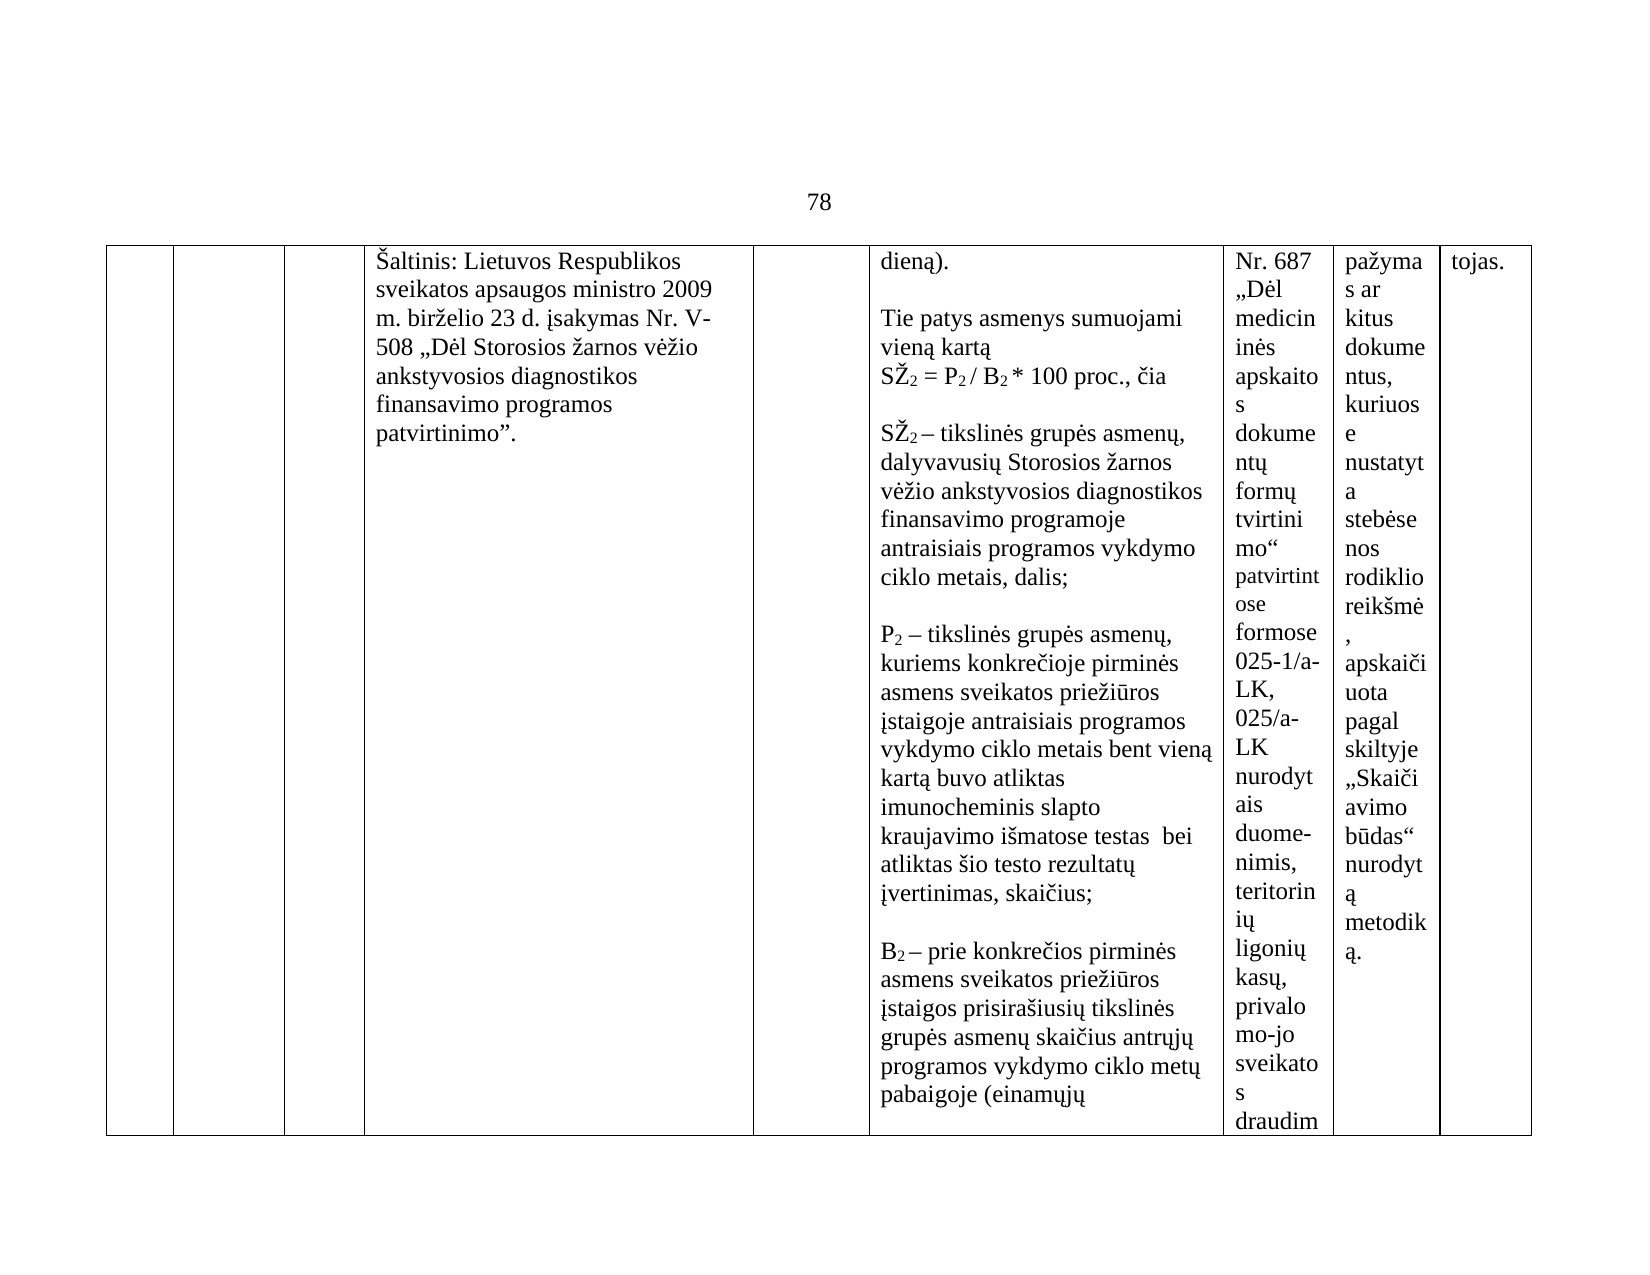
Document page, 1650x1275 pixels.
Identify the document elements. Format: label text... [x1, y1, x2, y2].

table_cell tojas. [1441, 246, 1531, 1134]
table_cell dieną). Tie patys asmenys sumuojami vieną kartą SŽ2 = P2 / B2 * 100 proc., čia SŽ2 – tikslinės grupės asmenų, dalyvavusių Storosios žarnos vėžio ankstyvosios diagnostikos finansavimo programoje antraisiais programos vykdymo ciklo metais, dalis; P2 – tikslinės grupės asmenų, kuriems konkrečioje pirminės asmens sveikatos priežiūros įstaigoje antraisiais programos vykdymo ciklo metais bent vieną kartą buvo atliktas imunocheminis slapto kraujavimo išmatose testas bei atliktas šio testo rezultatų įvertinimas, skaičius; B2 – prie konkrečios pirminės asmens sveikatos priežiūros įstaigos prisirašiusių tikslinės grupės asmenų skaičius antrųjų programos vykdymo ciklo metų pabaigoje (einamųjų [870, 246, 1223, 1134]
table_cell [285, 246, 364, 1134]
table_cell pažymas ar kitus dokumentus, kuriuose nustatyta stebėsenos rodiklio reikšmė, apskaičiuota pagal skiltyje „Skaičiavimo būdas“ nurodytą metodiką. [1334, 246, 1439, 1134]
table_cell Šaltinis: Lietuvos Respublikos sveikatos apsaugos ministro 2009 m. birželio 23 d. įsakymas Nr. V-508 „Dėl Storosios žarnos vėžio ankstyvosios diagnostikos finansavimo programos patvirtinimo”. [365, 246, 753, 1134]
table_cell [107, 246, 173, 1134]
table_cell [174, 246, 284, 1134]
table_cell [754, 246, 869, 1134]
table_cell Nr. 687 „Dėl medicininės apskaitos dokumentų formų tvirtinimo“ patvirtintose formose 025-1/a-LK, 025/a-LK nurodytais duome-nimis, teritorinių ligonių kasų, privalomo-jo sveikatos draudim [1224, 246, 1333, 1134]
